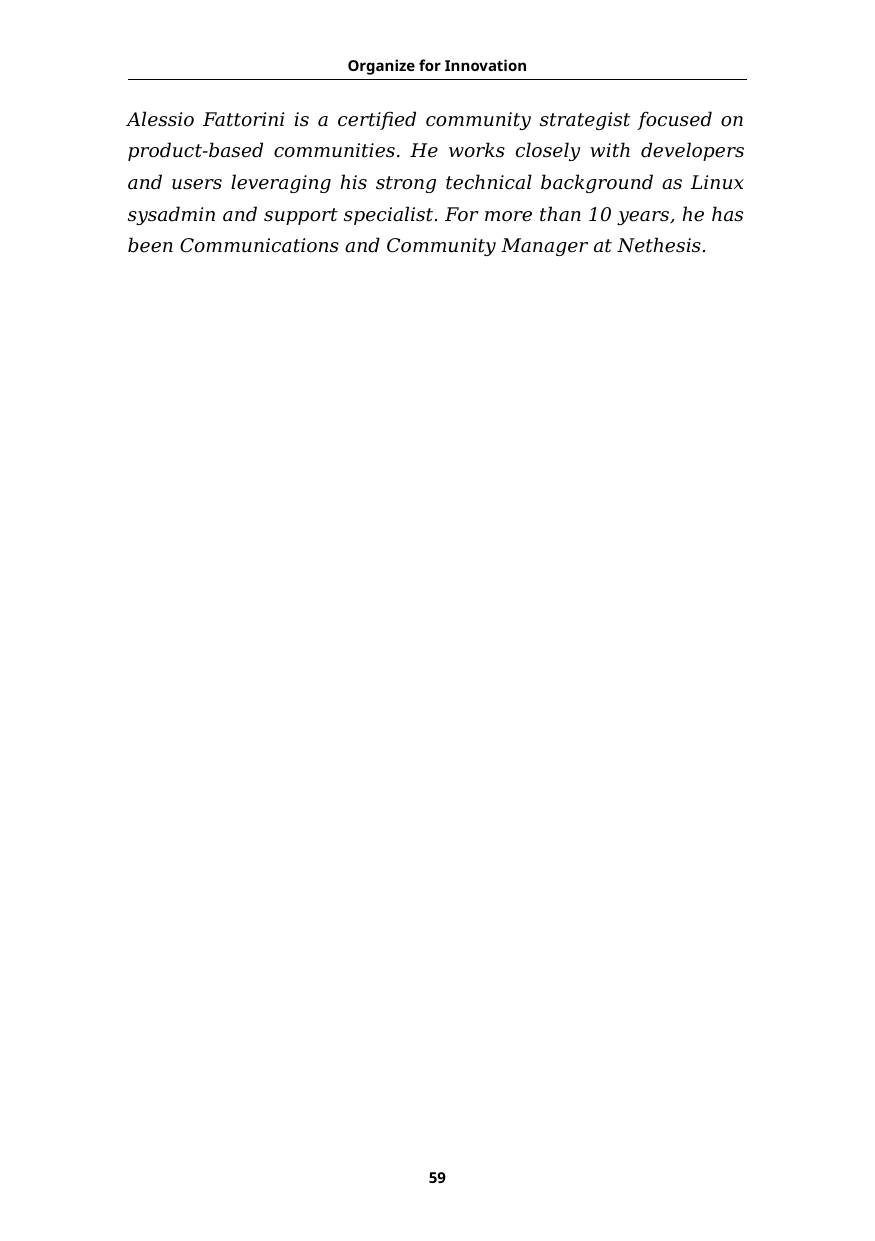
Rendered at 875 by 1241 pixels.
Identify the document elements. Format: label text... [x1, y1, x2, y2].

text Alessio Fattorini is a certified community strategist focused on product-based communities. He works closely with developers and users leveraging his strong technical background as Linux sysadmin and support specialist. For more than 10 years, he has been Communications and Community Manager at Nethesis. [127, 109, 747, 257]
